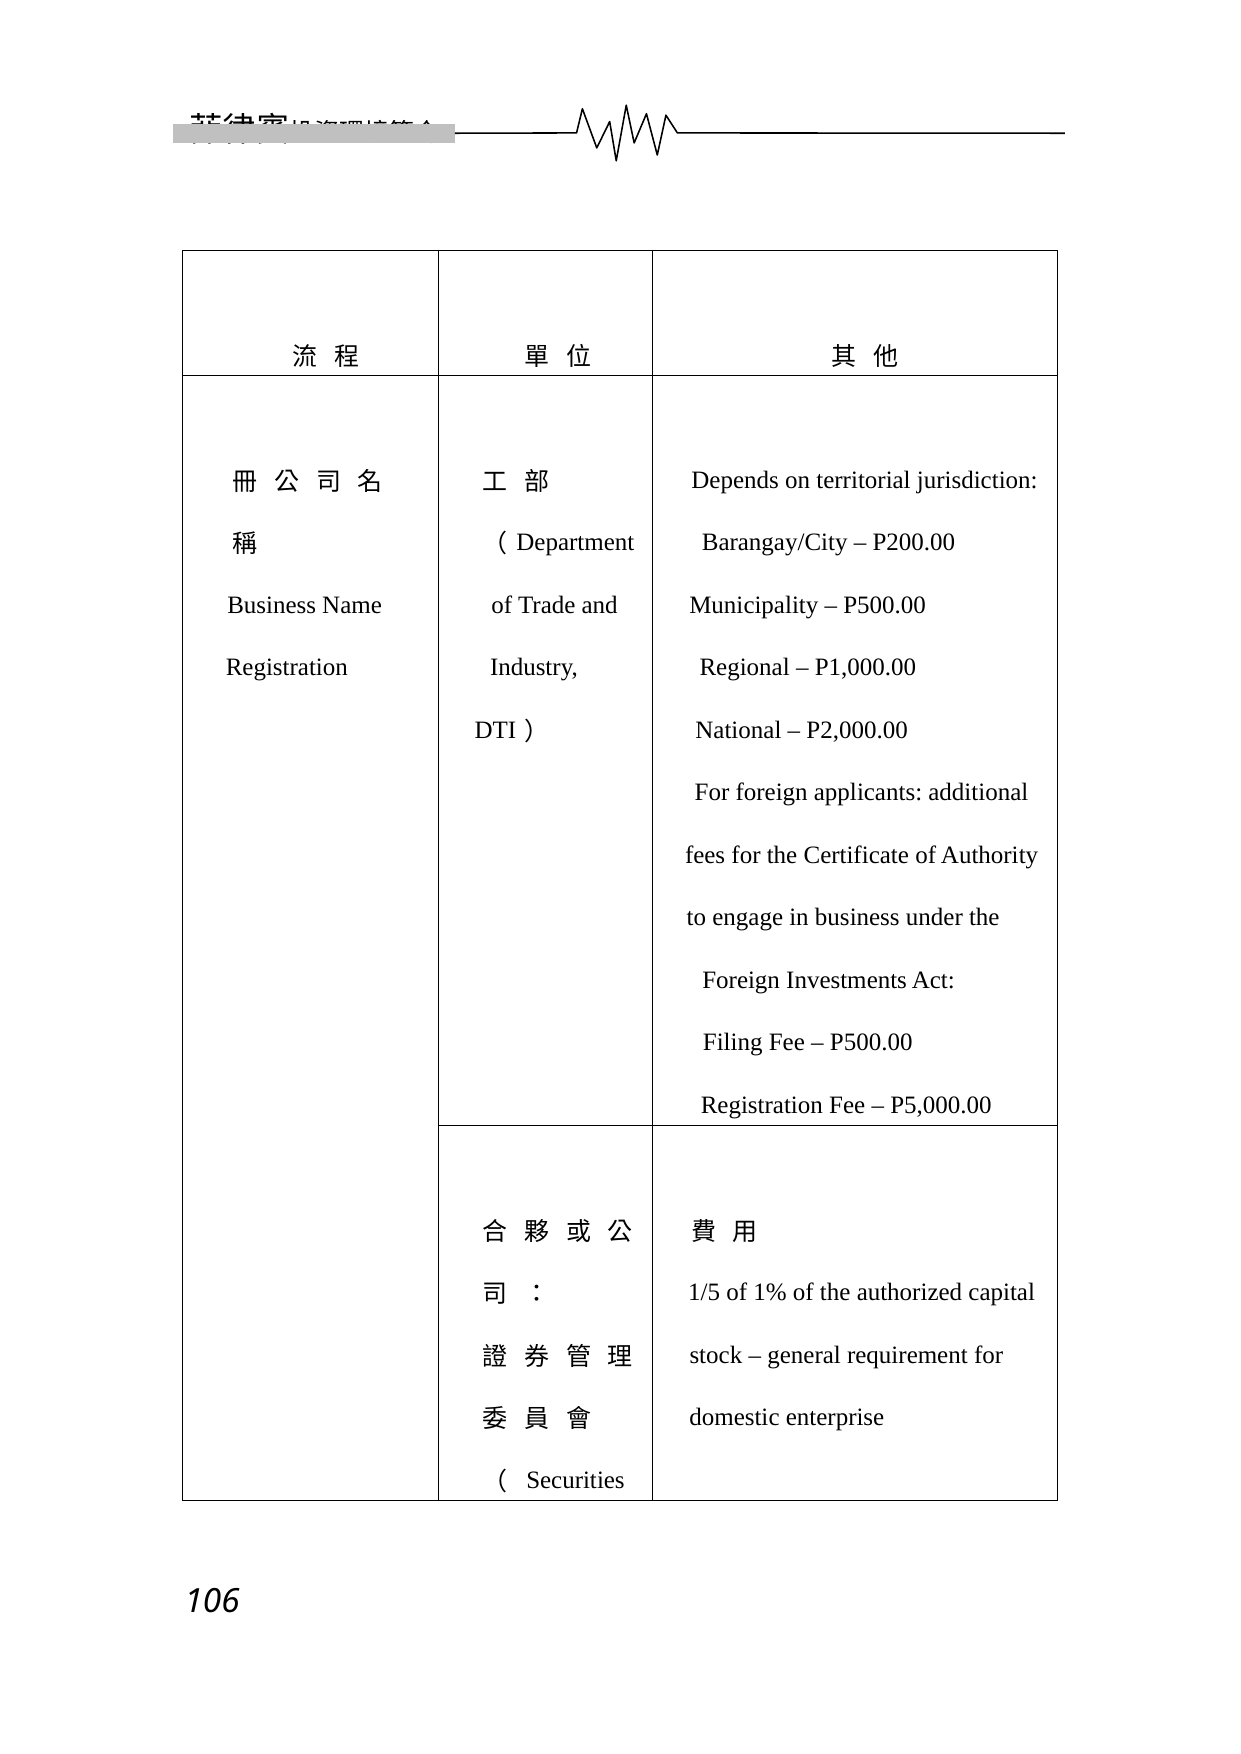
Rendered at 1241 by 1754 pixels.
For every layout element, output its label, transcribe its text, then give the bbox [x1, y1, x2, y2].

table_header 流程 [183, 251, 438, 375]
table_cell Depends on territorial jurisdiction: Barangay/City – P200.00 Municipality – P500.00 Regional – P1,000.00 National – P2,000.00 For foreign applicants: additional fees for the Certificate of Authority to engage in business under the Foreign Investments Act: Filing Fee – P500.00 Registration Fee – P5,000.00 [653, 376, 1057, 1125]
table_header 其他 [653, 251, 1057, 375]
table_header 單位 [439, 251, 652, 375]
table_cell 工部 （Department of Trade and Industry, DTI） [439, 376, 652, 1125]
table_cell 合夥或公司： 證券管理委員會 （Securities [439, 1126, 652, 1500]
table_cell 費用 1/5 of 1% of the authorized capital stock – general requirement for domestic enterprise [653, 1126, 1057, 1500]
table_cell 冊公司名稱 Business Name Registration [183, 376, 438, 1500]
